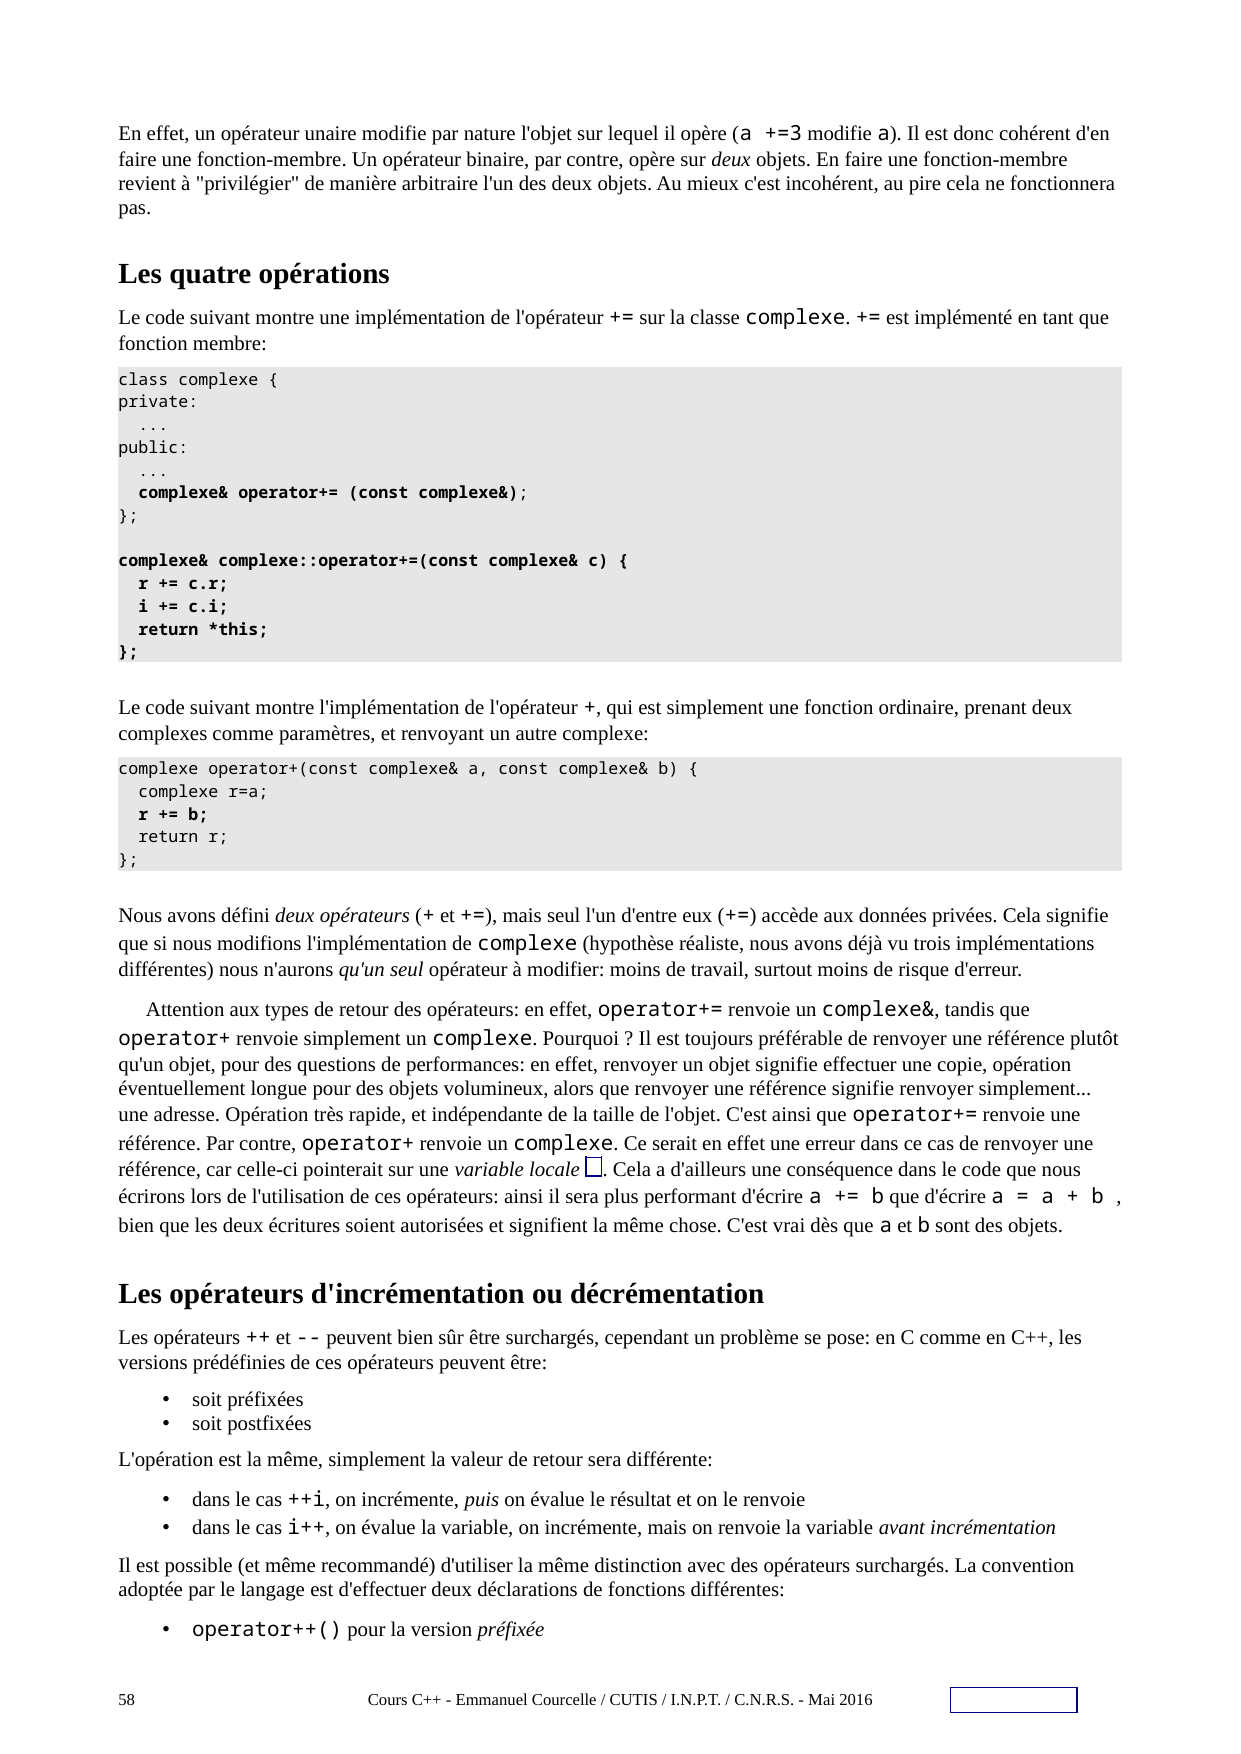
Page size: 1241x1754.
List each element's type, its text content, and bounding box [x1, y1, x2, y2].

text complexe operator+(const complexe& a, const complexe& b) { [118, 757, 1122, 780]
list dans le cas i++, on évalue la variable, on incrémente, mais on renvoie la variable avant incrémentation [162, 1512, 1122, 1541]
list soit postfixées [162, 1411, 1122, 1435]
text }; [118, 503, 1122, 526]
subtitle Les quatre opérations [118, 256, 1122, 290]
text complexe& operator+= (const complexe&); [118, 481, 1122, 503]
text Le code suivant montre une implémentation de l'opérateur += sur la classe complexe. += est implémenté en tant que fonction membre: [118, 302, 1122, 355]
text return *this; [118, 617, 1122, 640]
text complexe& complexe::operator+=(const complexe& c) { [118, 549, 1122, 572]
text class complexe { [118, 367, 1122, 390]
text Les opérateurs ++ et -- peuvent bien sûr être surchargés, cependant un problème se pose: en C comme en C++, les versions prédéfinies de ces opérateurs peuvent être: [118, 1322, 1122, 1374]
text }; [118, 640, 1122, 662]
text Attention aux types de retour des opérateurs: en effet, operator+= renvoie un complexe&, tandis que operator+ renvoie simplement un complexe. Pourquoi ? Il est toujours préférable de renvoyer une référence plutôt qu'un objet, pour des questions de performances: en effet, renvoyer un objet signifie effectuer une copie, opération éventuellement longue pour des objets volumineux, alors que renvoyer une référence signifie renvoyer simplement... une adresse. Opération très rapide, et indépendante de la taille de l'objet. C'est ainsi que operator+= renvoie une référence. Par contre, operator+ renvoie un complexe. Ce serait en effet une erreur dans ce cas de renvoyer une référence, car celle-ci pointerait sur une variable locale . Cela a d'ailleurs une conséquence dans le code que nous écrirons lors de l'utilisation de ces opérateurs: ainsi il sera plus performant d'écrire a += b que d'écrire a = a + b , bien que les deux écritures soient autorisées et signifient la même chose. C'est vrai dès que a et b sont des objets. [118, 993, 1122, 1238]
text ... [118, 458, 1122, 481]
text public: [118, 435, 1122, 458]
text i += c.i; [118, 594, 1122, 617]
text complexe r=a; [118, 780, 1122, 802]
text ... [118, 413, 1122, 435]
subtitle Les opérateurs d'incrémentation ou décrémentation [118, 1276, 1122, 1309]
text private: [118, 390, 1122, 413]
text }; [118, 848, 1122, 871]
text Nous avons défini deux opérateurs (+ et +=), mais seul l'un d'entre eux (+=) accède aux données privées. Cela signifie que si nous modifions l'implémentation de complexe (hypothèse réaliste, nous avons déjà vu trois implémentations différentes) nous n'aurons qu'un seul opérateur à modifier: moins de travail, surtout moins de risque d'erreur. [118, 900, 1122, 981]
text L'opération est la même, simplement la valeur de retour sera différente: [118, 1447, 1122, 1471]
text Il est possible (et même recommandé) d'utiliser la même distinction avec des opérateurs surchargés. La convention adoptée par le langage est d'effectuer deux déclarations de fonctions différentes: [118, 1553, 1122, 1601]
text r += b; [118, 802, 1122, 825]
text En effet, un opérateur unaire modifie par nature l'objet sur lequel il opère (a +=3 modifie a). Il est donc cohérent d'en faire une fonction-membre. Un opérateur binaire, par contre, opère sur deux objets. En faire une fonction-membre revient à "privilégier" de manière arbitraire l'un des deux objets. Au mieux c'est incohérent, au pire cela ne fonctionnera pas. [118, 118, 1122, 219]
text Le code suivant montre l'implémentation de l'opérateur +, qui est simplement une fonction ordinaire, prenant deux complexes comme paramètres, et renvoyant un autre complexe: [118, 692, 1122, 744]
list operator++() pour la version préfixée [162, 1614, 1122, 1642]
text return r; [118, 825, 1122, 848]
list dans le cas ++i, on incrémente, puis on évalue le résultat et on le renvoie [162, 1484, 1122, 1512]
list soit préfixées [162, 1387, 1122, 1411]
text r += c.r; [118, 572, 1122, 594]
